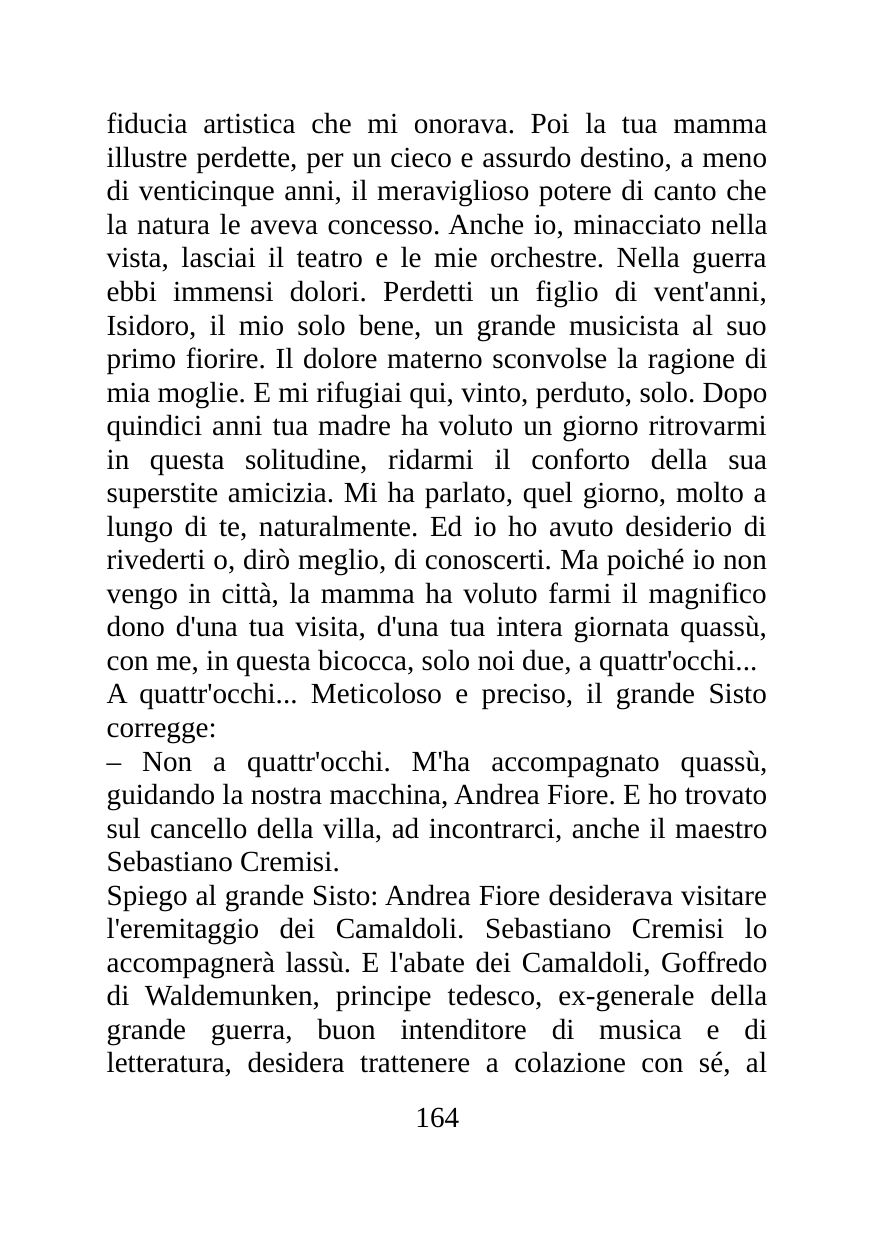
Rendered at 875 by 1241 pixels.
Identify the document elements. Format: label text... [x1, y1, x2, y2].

text fiducia artistica che mi onorava. Poi la tua mamma illustre perdette, per un cieco e assurdo destino, a meno di venticinque anni, il meraviglioso potere di canto che la natura le aveva concesso. Anche io, minacciato nella vista, lasciai il teatro e le mie orchestre. Nella guerra ebbi immensi dolori. Perdetti un figlio di vent'anni, Isidoro, il mio solo bene, un grande musicista al suo primo fiorire. Il dolore materno sconvolse la ragione di mia moglie. E mi rifugiai qui, vinto, perduto, solo. Dopo quindici anni tua madre ha voluto un giorno ritrovarmi in questa solitudine, ridarmi il conforto della sua superstite amicizia. Mi ha parlato, quel giorno, molto a lungo di te, naturalmente. Ed io ho avuto desiderio di rivederti o, dirò meglio, di conoscerti. Ma poiché io non vengo in città, la mamma ha voluto farmi il magnifico dono d'una tua visita, d'una tua intera giornata quassù, con me, in questa bicocca, solo noi due, a quattr'occhi... [106, 106, 768, 677]
text A quattr'occhi... Meticoloso e preciso, il grande Sisto corregge: [106, 677, 768, 744]
text – Non a quattr'occhi. M'ha accompagnato quassù, guidando la nostra macchina, Andrea Fiore. E ho trovato sul cancello della villa, ad incontrarci, anche il maestro Sebastiano Cremisi. [106, 744, 768, 878]
text Spiego al grande Sisto: Andrea Fiore desiderava visitare l'eremitaggio dei Camaldoli. Sebastiano Cremisi lo accompagnerà lassù. E l'abate dei Camaldoli, Goffredo di Waldemunken, principe tedesco, ex-generale della grande guerra, buon intenditore di musica e di letteratura, desidera trattenere a colazione con sé, al [106, 878, 768, 1079]
